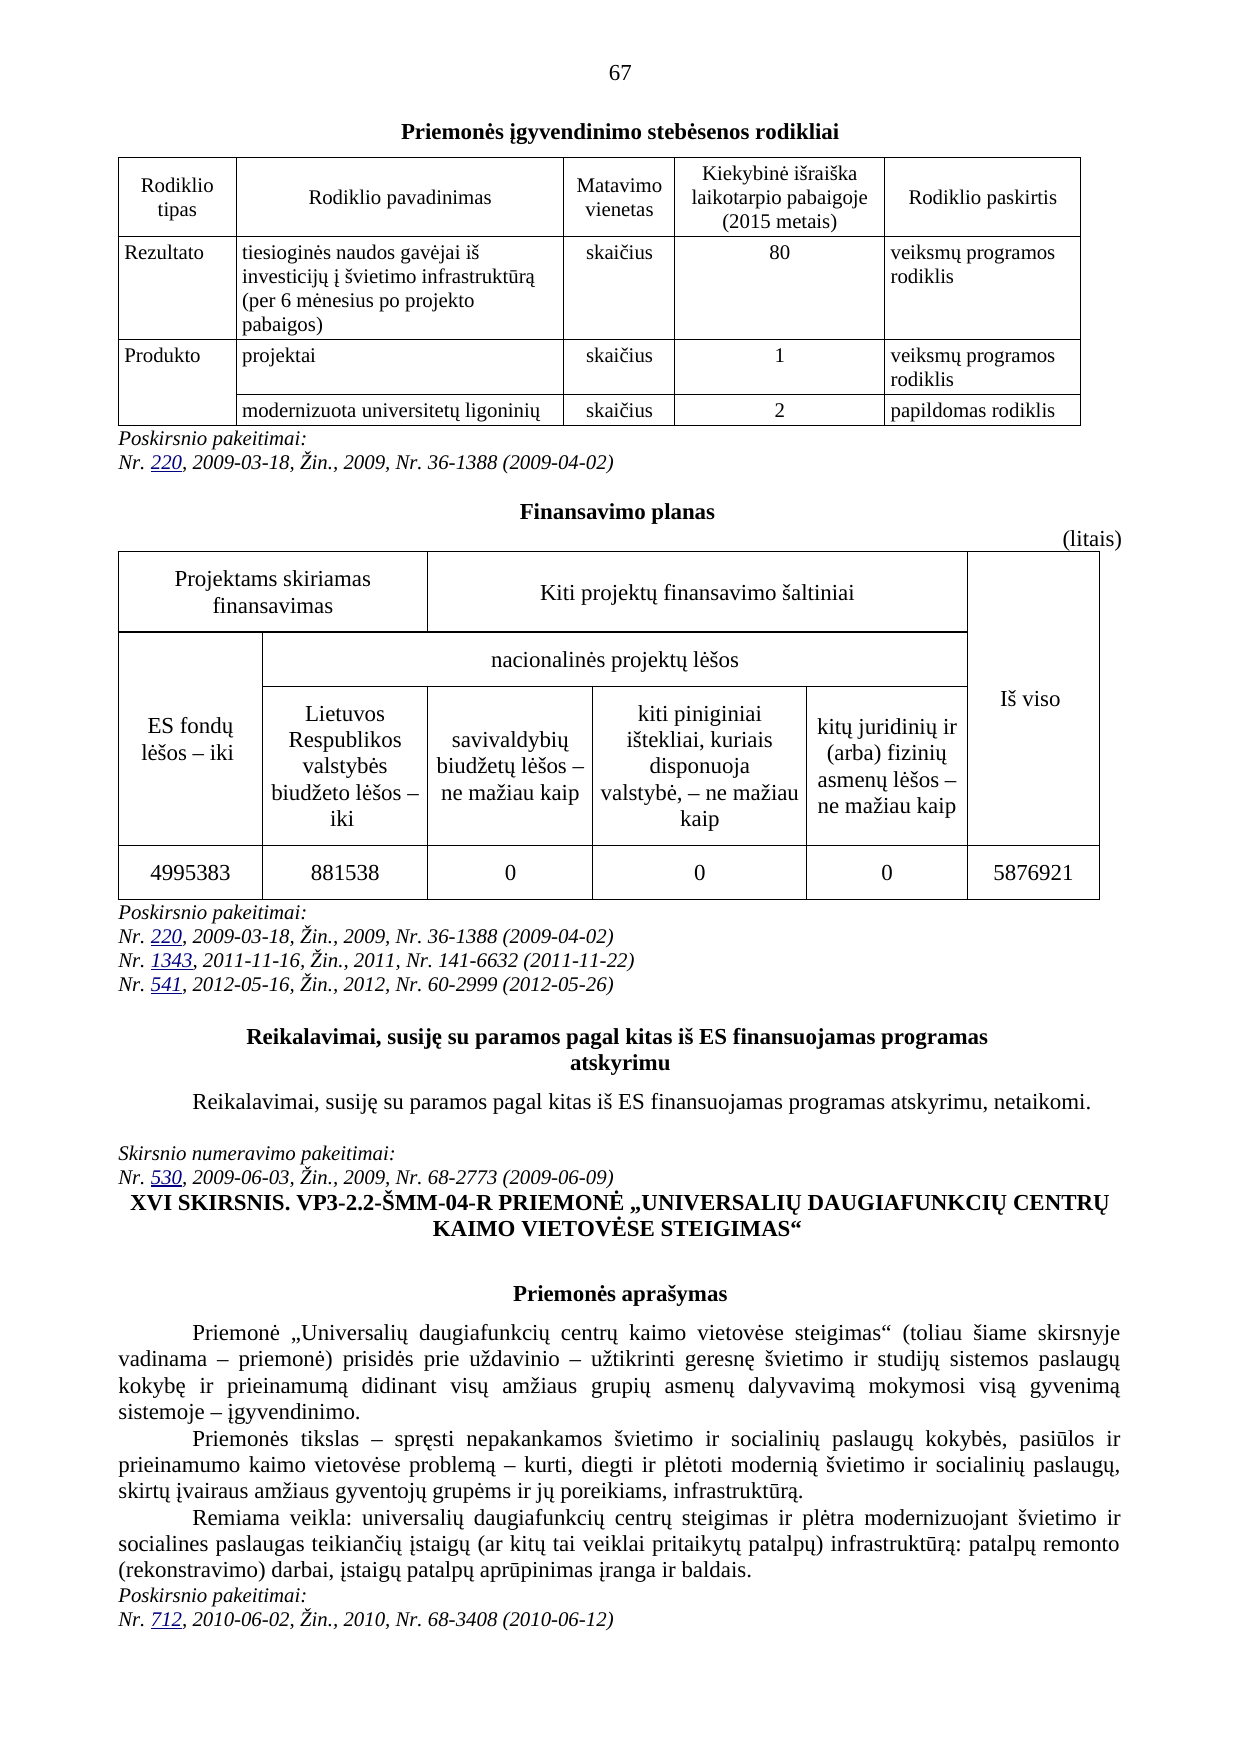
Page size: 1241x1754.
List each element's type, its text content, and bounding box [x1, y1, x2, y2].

table_cell skaičius [564, 237, 674, 339]
table_cell 5876921 [968, 846, 1099, 899]
table_header Rodiklio tipas [119, 158, 236, 236]
text Priemonės aprašymas [118, 1280, 1122, 1307]
text Remiama veikla: universalių daugiafunkcių centrų steigimas ir plėtra modernizuojant švietimo ir socialines paslaugas teikiančių įstaigų (ar kitų tai veiklai pritaikytų patalpų) infrastruktūrą: patalpų remonto (rekonstravimo) darbai, įstaigų patalpų aprūpinimas įranga ir baldais. [118, 1504, 1122, 1583]
table_cell 1 [675, 340, 884, 394]
table_cell nacionalinės projektų lėšos [263, 633, 967, 686]
table_cell 0 [807, 846, 967, 899]
table_cell kitų juridinių ir (arba) fizinių asmenų lėšos – ne mažiau kaip [807, 687, 967, 845]
text Reikalavimai, susiję su paramos pagal kitas iš ES finansuojamas programas atskyrimu [118, 1023, 1122, 1075]
text Nr. 1343, 2011-11-16, Žin., 2011, Nr. 141-6632 (2011-11-22) [118, 948, 1122, 972]
table_header Kiti projektų finansavimo šaltiniai [428, 552, 967, 631]
text Poskirsnio pakeitimai: [118, 900, 1122, 924]
table_header Iš viso [968, 552, 1099, 845]
table_cell skaičius [564, 340, 674, 394]
text Nr. 712, 2010-06-02, Žin., 2010, Nr. 68-3408 (2010-06-12) [118, 1607, 1122, 1631]
table_cell 881538 [263, 846, 427, 899]
table_cell 0 [593, 846, 806, 899]
table_cell veiksmų programos rodiklis [885, 340, 1080, 394]
table_cell Rezultato [119, 237, 236, 339]
table_header Kiekybinė išraiška laikotarpio pabaigoje (2015 metais) [675, 158, 884, 236]
text (litais) [118, 525, 1122, 551]
table_cell 0 [428, 846, 592, 899]
table_cell 80 [675, 237, 884, 339]
text Finansavimo planas [118, 498, 1122, 525]
text Nr. 541, 2012-05-16, Žin., 2012, Nr. 60-2999 (2012-05-26) [118, 972, 1122, 996]
table_cell tiesioginės naudos gavėjai iš investicijų į švietimo infrastruktūrą (per 6 mėnesius po projekto pabaigos) [237, 237, 563, 339]
text Priemonė „Universalių daugiafunkcių centrų kaimo vietovėse steigimas“ (toliau šiame skirsnyje vadinama – priemonė) prisidės prie uždavinio – užtikrinti geresnę švietimo ir studijų sistemos paslaugų kokybę ir prieinamumą didinant visų amžiaus grupių asmenų dalyvavimą mokymosi visą gyvenimą sistemoje – įgyvendinimo. [118, 1319, 1122, 1424]
text Nr. 220, 2009-03-18, Žin., 2009, Nr. 36-1388 (2009-04-02) [118, 450, 1122, 474]
text Nr. 220, 2009-03-18, Žin., 2009, Nr. 36-1388 (2009-04-02) [118, 924, 1122, 948]
text Poskirsnio pakeitimai: [118, 1583, 1122, 1607]
table_cell Produkto [119, 340, 236, 425]
text Priemonės įgyvendinimo stebėsenos rodikliai [118, 118, 1122, 144]
text Priemonės tikslas – spręsti nepakankamos švietimo ir socialinių paslaugų kokybės, pasiūlos ir prieinamumo kaimo vietovėse problemą – kurti, diegti ir plėtoti modernią švietimo ir socialinių paslaugų, skirtų įvairaus amžiaus gyventojų grupėms ir jų poreikiams, infrastruktūrą. [118, 1424, 1122, 1504]
table_cell skaičius [564, 395, 674, 425]
text Poskirsnio pakeitimai: [118, 426, 1122, 450]
text XVI SKIRSNIS. VP3-2.2-ŠMM-04-R PRIEMONĖ „UNIVERSALIŲ DAUGIAFUNKCIŲ CENTRŲ KAIMO VIETOVĖSE STEIGIMAS“ [118, 1189, 1122, 1241]
table_cell 4995383 [119, 846, 262, 899]
table_header Matavimo vienetas [564, 158, 674, 236]
table_cell Lietuvos Respublikos valstybės biudžeto lėšos – iki [263, 687, 427, 845]
table_header Projektams skiriamas finansavimas [119, 552, 427, 631]
table_header Rodiklio paskirtis [885, 158, 1080, 236]
table_cell kiti piniginiai ištekliai, kuriais disponuoja valstybė, – ne mažiau kaip [593, 687, 806, 845]
table_cell ES fondų lėšos – iki [119, 633, 262, 845]
text Nr. 530, 2009-06-03, Žin., 2009, Nr. 68-2773 (2009-06-09) [118, 1165, 1122, 1189]
table_cell modernizuota universitetų ligoninių [237, 395, 563, 425]
table_cell savivaldybių biudžetų lėšos – ne mažiau kaip [428, 687, 592, 845]
table_cell veiksmų programos rodiklis [885, 237, 1080, 339]
table_cell 2 [675, 395, 884, 425]
table_header Rodiklio pavadinimas [237, 158, 563, 236]
table_cell projektai [237, 340, 563, 394]
text Reikalavimai, susiję su paramos pagal kitas iš ES finansuojamas programas atskyrimu, netaikomi. [118, 1088, 1122, 1114]
text Skirsnio numeravimo pakeitimai: [118, 1141, 1122, 1165]
table_cell papildomas rodiklis [885, 395, 1080, 425]
